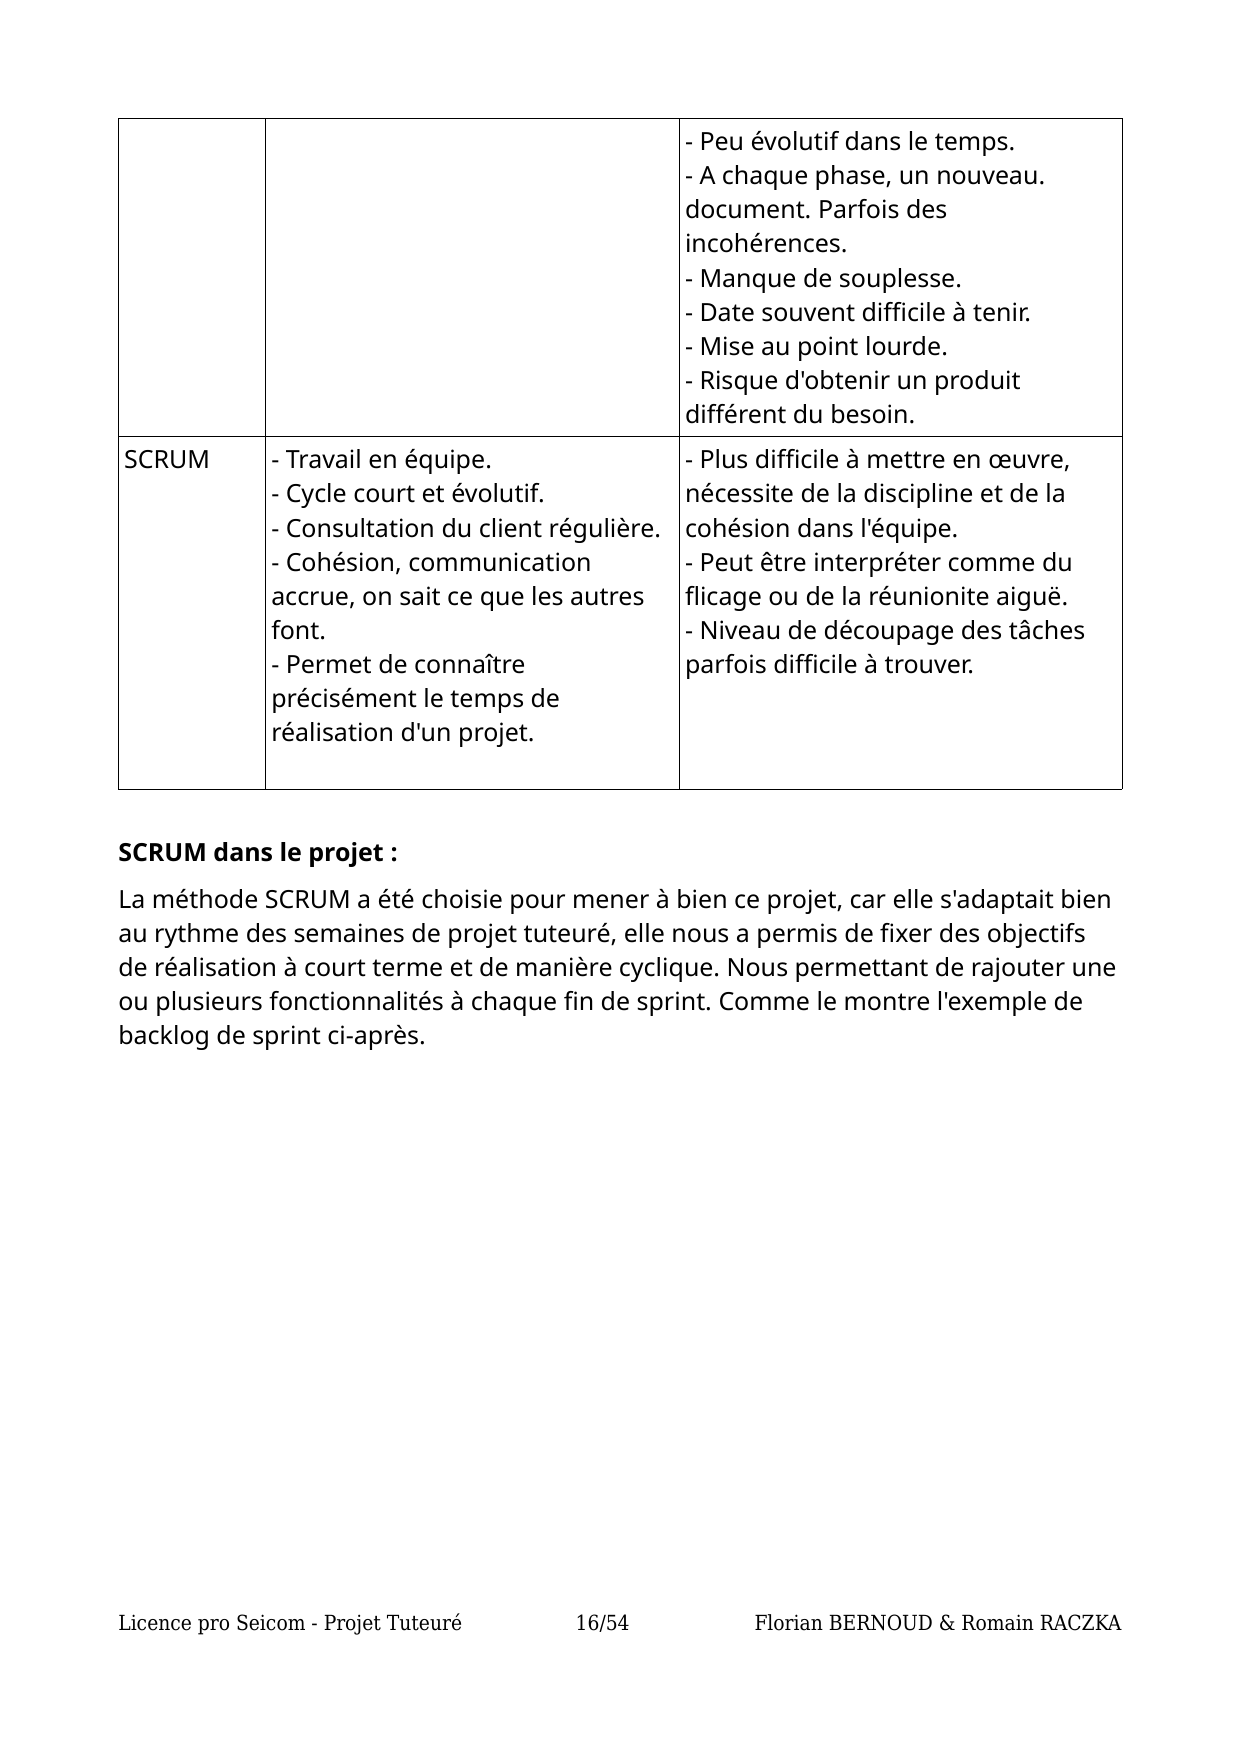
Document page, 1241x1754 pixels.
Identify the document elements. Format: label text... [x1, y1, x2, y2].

table_cell [266, 119, 679, 436]
text La méthode SCRUM a été choisie pour mener à bien ce projet, car elle s'adaptait bien au rythme des semaines de projet tuteuré, elle nous a permis de fixer des objectifs de réalisation à court terme et de manière cyclique. Nous permettant de rajouter une ou plusieurs fonctionnalités à chaque fin de sprint. Comme le montre l'exemple de backlog de sprint ci-après. [118, 882, 1122, 1052]
table_cell - Peu évolutif dans le temps. - A chaque phase, un nouveau. document. Parfois des incohérences. - Manque de souplesse. - Date souvent difficile à tenir. - Mise au point lourde. - Risque d'obtenir un produit différent du besoin. [680, 119, 1122, 436]
text SCRUM dans le projet : [118, 835, 1122, 869]
table_cell SCRUM [119, 437, 265, 788]
table_cell [119, 119, 265, 436]
table_cell - Travail en équipe. - Cycle court et évolutif. - Consultation du client régulière. - Cohésion, communication accrue, on sait ce que les autres font. - Permet de connaître précisément le temps de réalisation d'un projet. [266, 437, 679, 788]
table_cell - Plus difficile à mettre en œuvre, nécessite de la discipline et de la cohésion dans l'équipe. - Peut être interpréter comme du flicage ou de la réunionite aiguë. - Niveau de découpage des tâches parfois difficile à trouver. [680, 437, 1122, 788]
